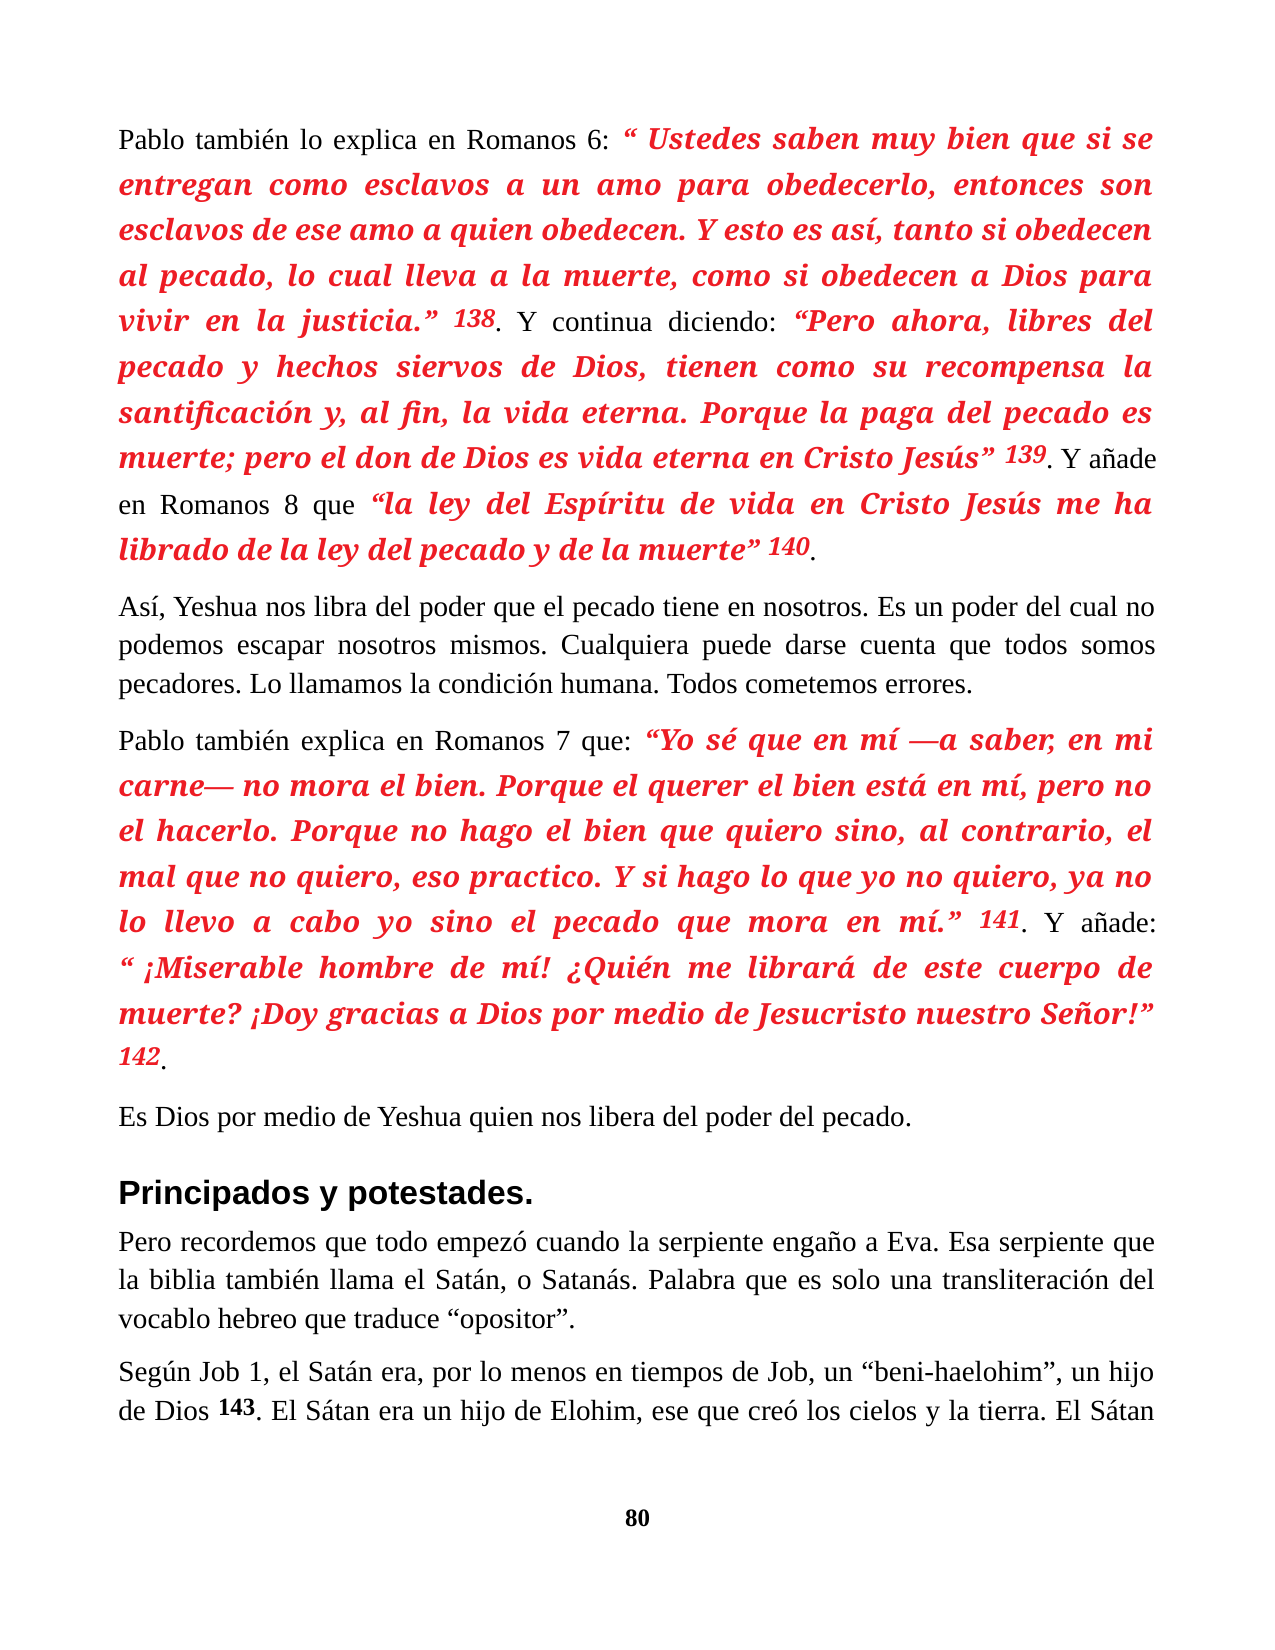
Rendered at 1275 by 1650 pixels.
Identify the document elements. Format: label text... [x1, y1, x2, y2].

text Pablo también explica en Romanos 7 que: “Yo sé que en mí —a saber, en mi carne— no mora el bien. Porque el querer el bien está en mí, pero no el hacerlo. Porque no hago el bien que quiero sino, al contrario, el mal que no quiero, eso practico. Y si hago lo que yo no quiero, ya no lo llevo a cabo yo sino el pecado que mora en mí.” . Y añade: “ ¡Miserable hombre de mí! ¿Quién me librará de este cuerpo de muerte? ¡Doy gracias a Dios por medio de Jesucristo nuestro Señor!” . [118, 719, 1157, 1078]
text Es Dios por medio de Yeshua quien nos libera del poder del pecado. [118, 1099, 1157, 1132]
text Así, Yeshua nos libra del poder que el pecado tiene en nosotros. Es un poder del cual no podemos escapar nosotros mismos. Cualquiera puede darse cuenta que todos somos pecadores. Lo llamamos la condición humana. Todos cometemos errores. [118, 589, 1157, 699]
text Pero recordemos que todo empezó cuando la serpiente engaño a Eva. Esa serpiente que la biblia también llama el Satán, o Satanás. Palabra que es solo una transliteración del vocablo hebreo que traduce “opositor”. [118, 1224, 1157, 1334]
text Pablo también lo explica en Romanos 6: “ Ustedes saben muy bien que si se entregan como esclavos a un amo para obedecerlo, entonces son esclavos de ese amo a quien obedecen. Y esto es así, tanto si obedecen al pecado, lo cual lleva a la muerte, como si obedecen a Dios para vivir en la justicia.” . Y continua diciendo: “Pero ahora, libres del pecado y hechos siervos de Dios, tienen como su recompensa la santificación y, al fin, la vida eterna. Porque la paga del pecado es muerte; pero el don de Dios es vida eterna en Cristo Jesús” . Y añade en Romanos 8 que “la ley del Espíritu de vida en Cristo Jesús me ha librado de la ley del pecado y de la muerte” . [118, 118, 1157, 568]
text Según Job 1, el Satán era, por lo menos en tiempos de Job, un “beni-haelohim”, un hijo de Dios . El Sátan era un hijo de Elohim, ese que creó los cielos y la tierra. El Sátan [118, 1354, 1157, 1426]
subtitle Principados y potestades. [118, 1173, 1157, 1211]
